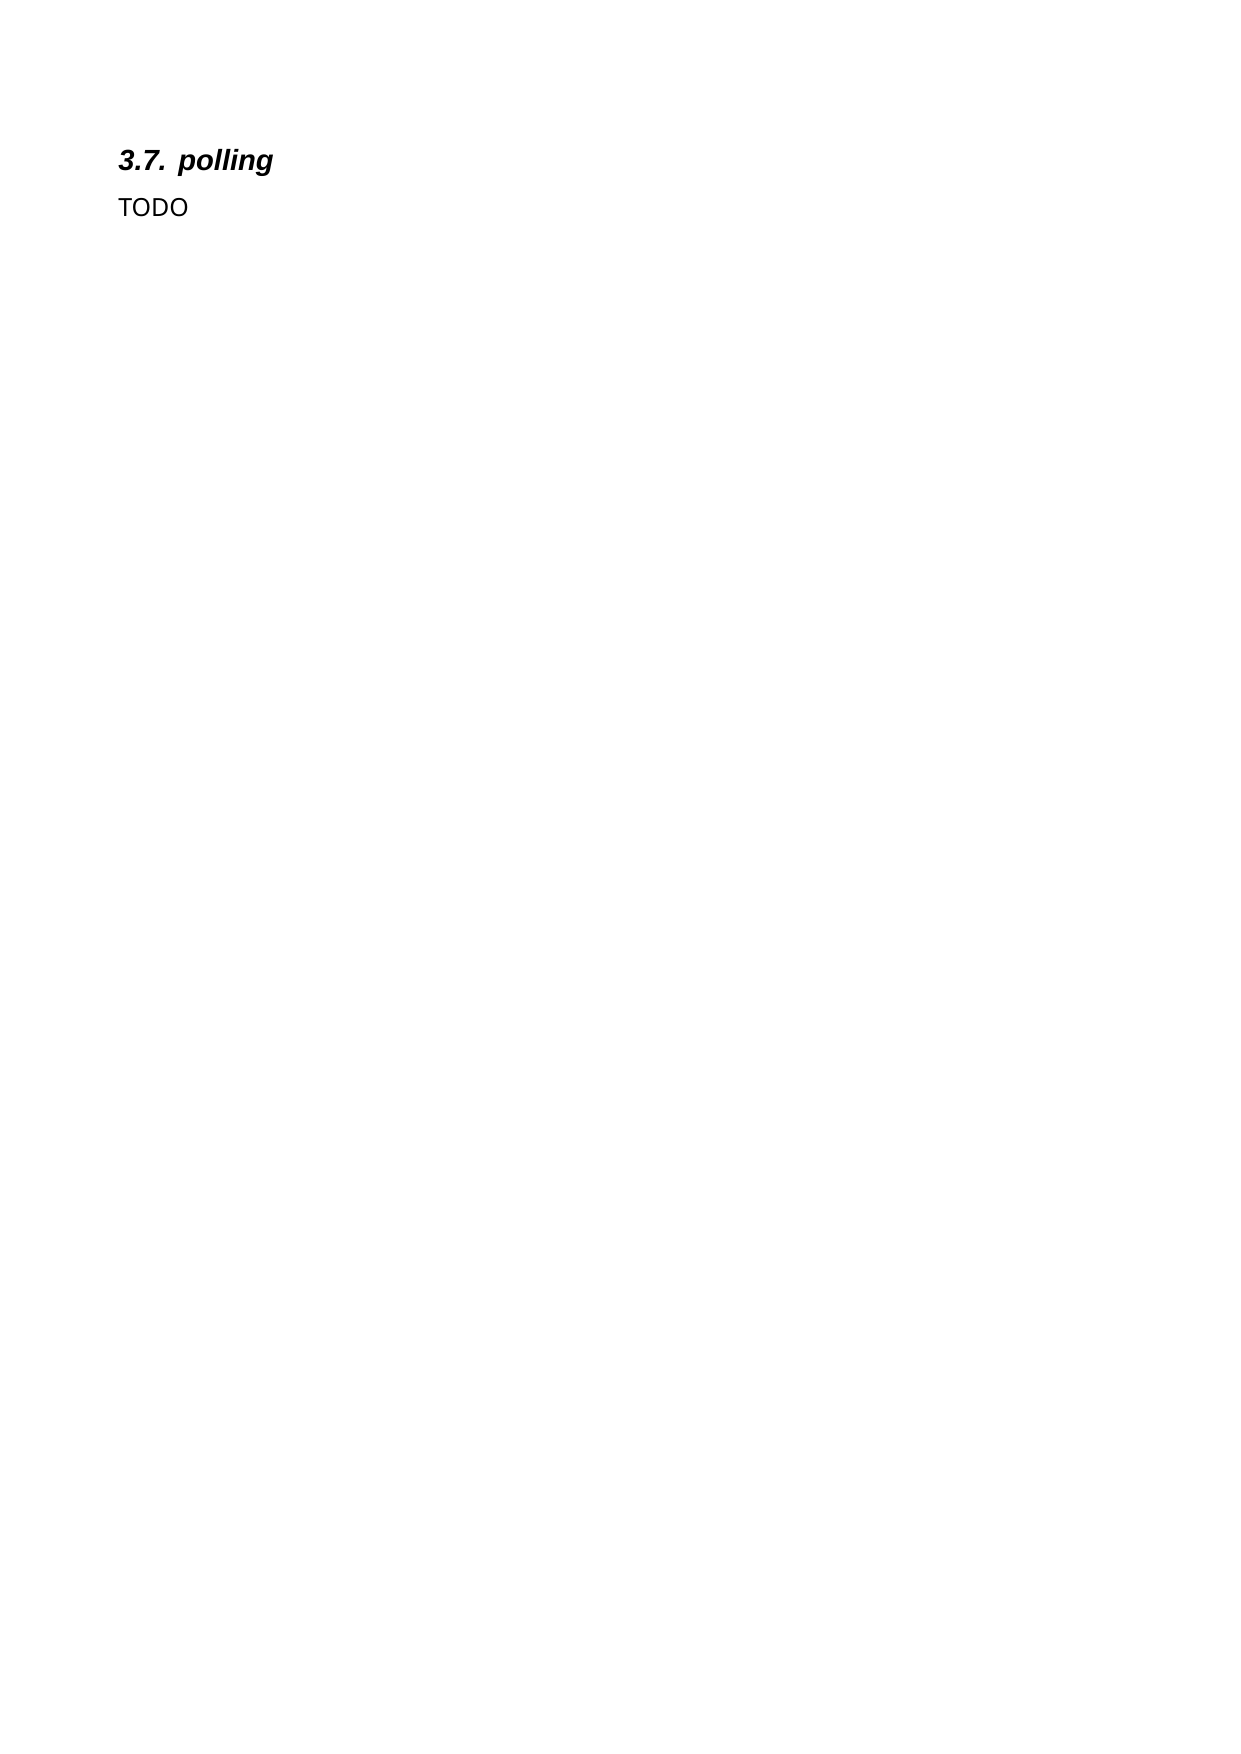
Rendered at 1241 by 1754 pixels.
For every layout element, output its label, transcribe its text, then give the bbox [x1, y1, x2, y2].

text TODO [118, 189, 1122, 223]
subtitle polling [118, 143, 1122, 177]
